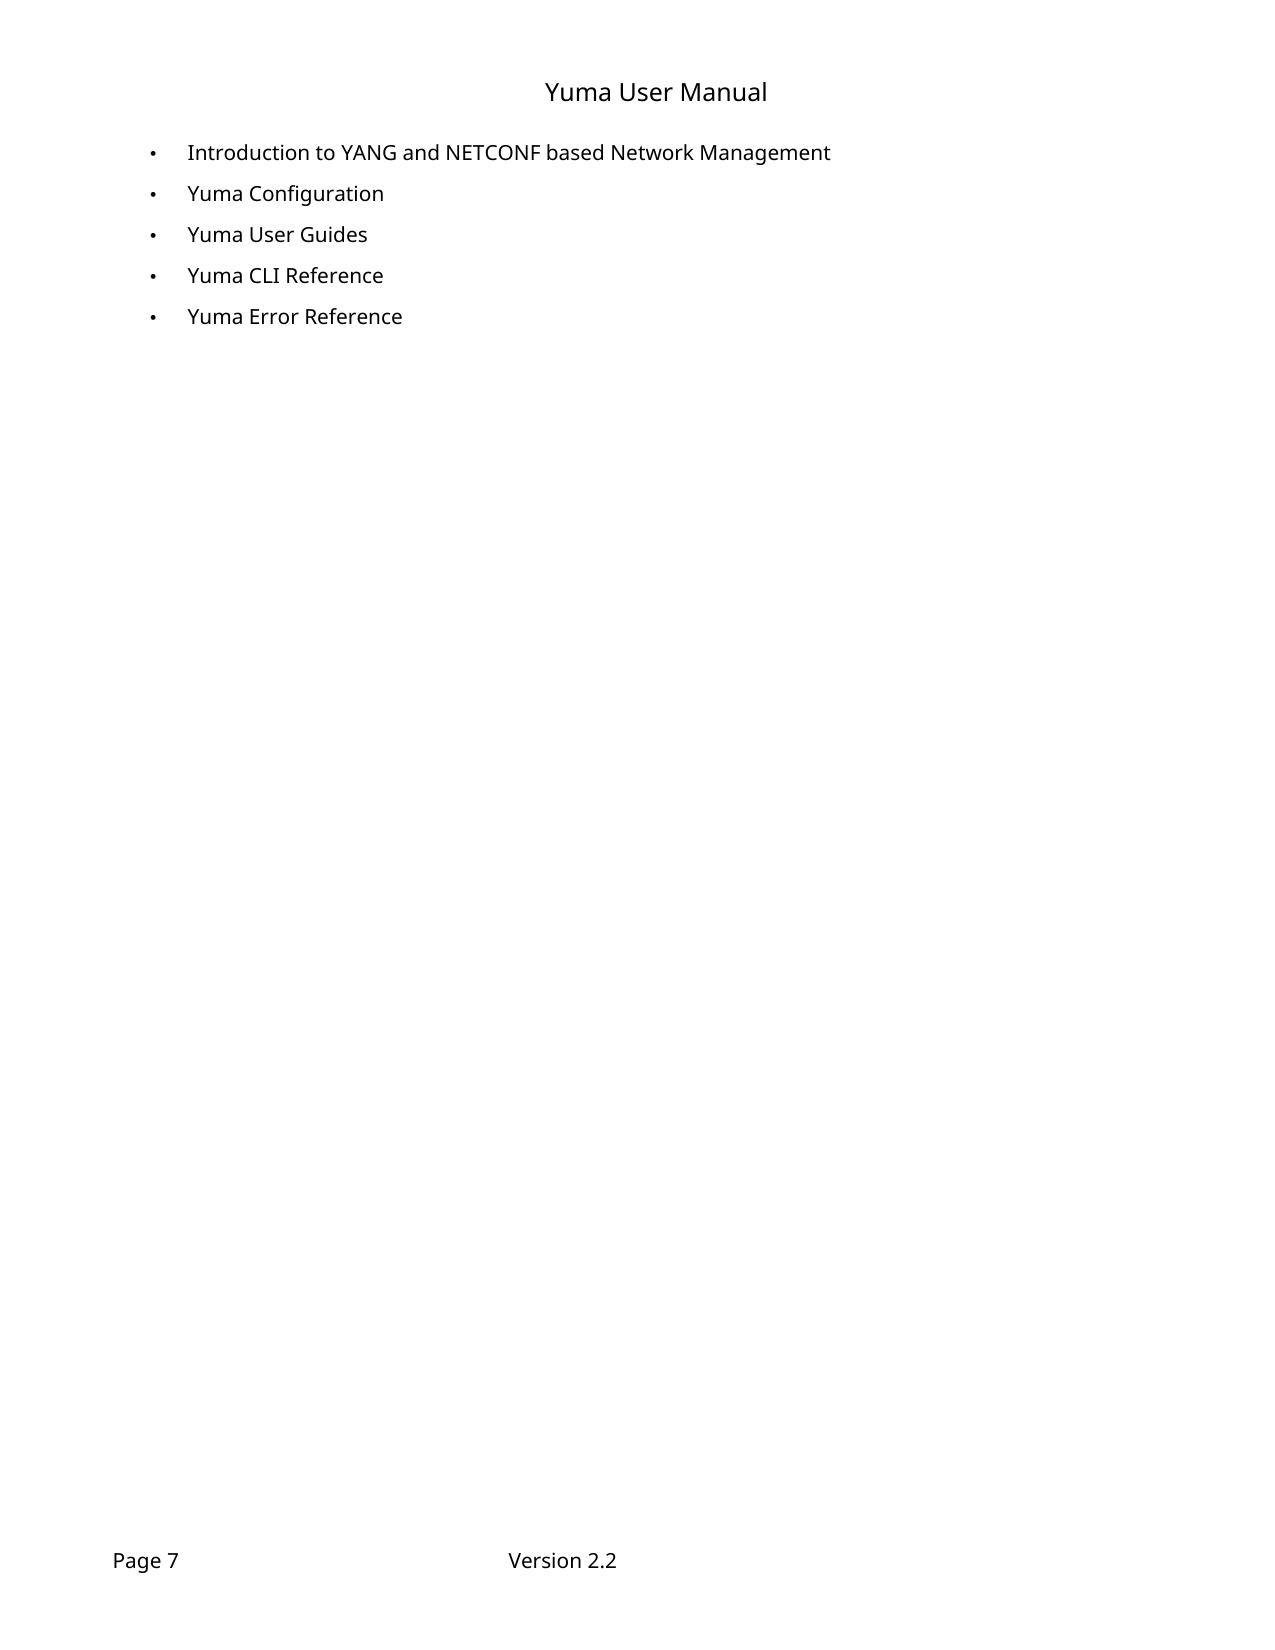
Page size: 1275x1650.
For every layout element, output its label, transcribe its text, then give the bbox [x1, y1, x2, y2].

list Introduction to YANG and NETCONF based Network Management [150, 138, 1200, 167]
list Yuma CLI Reference [150, 261, 1200, 290]
list Yuma User Guides [150, 220, 1200, 249]
list Yuma Configuration [150, 179, 1200, 208]
list Yuma Error Reference [150, 302, 1200, 331]
